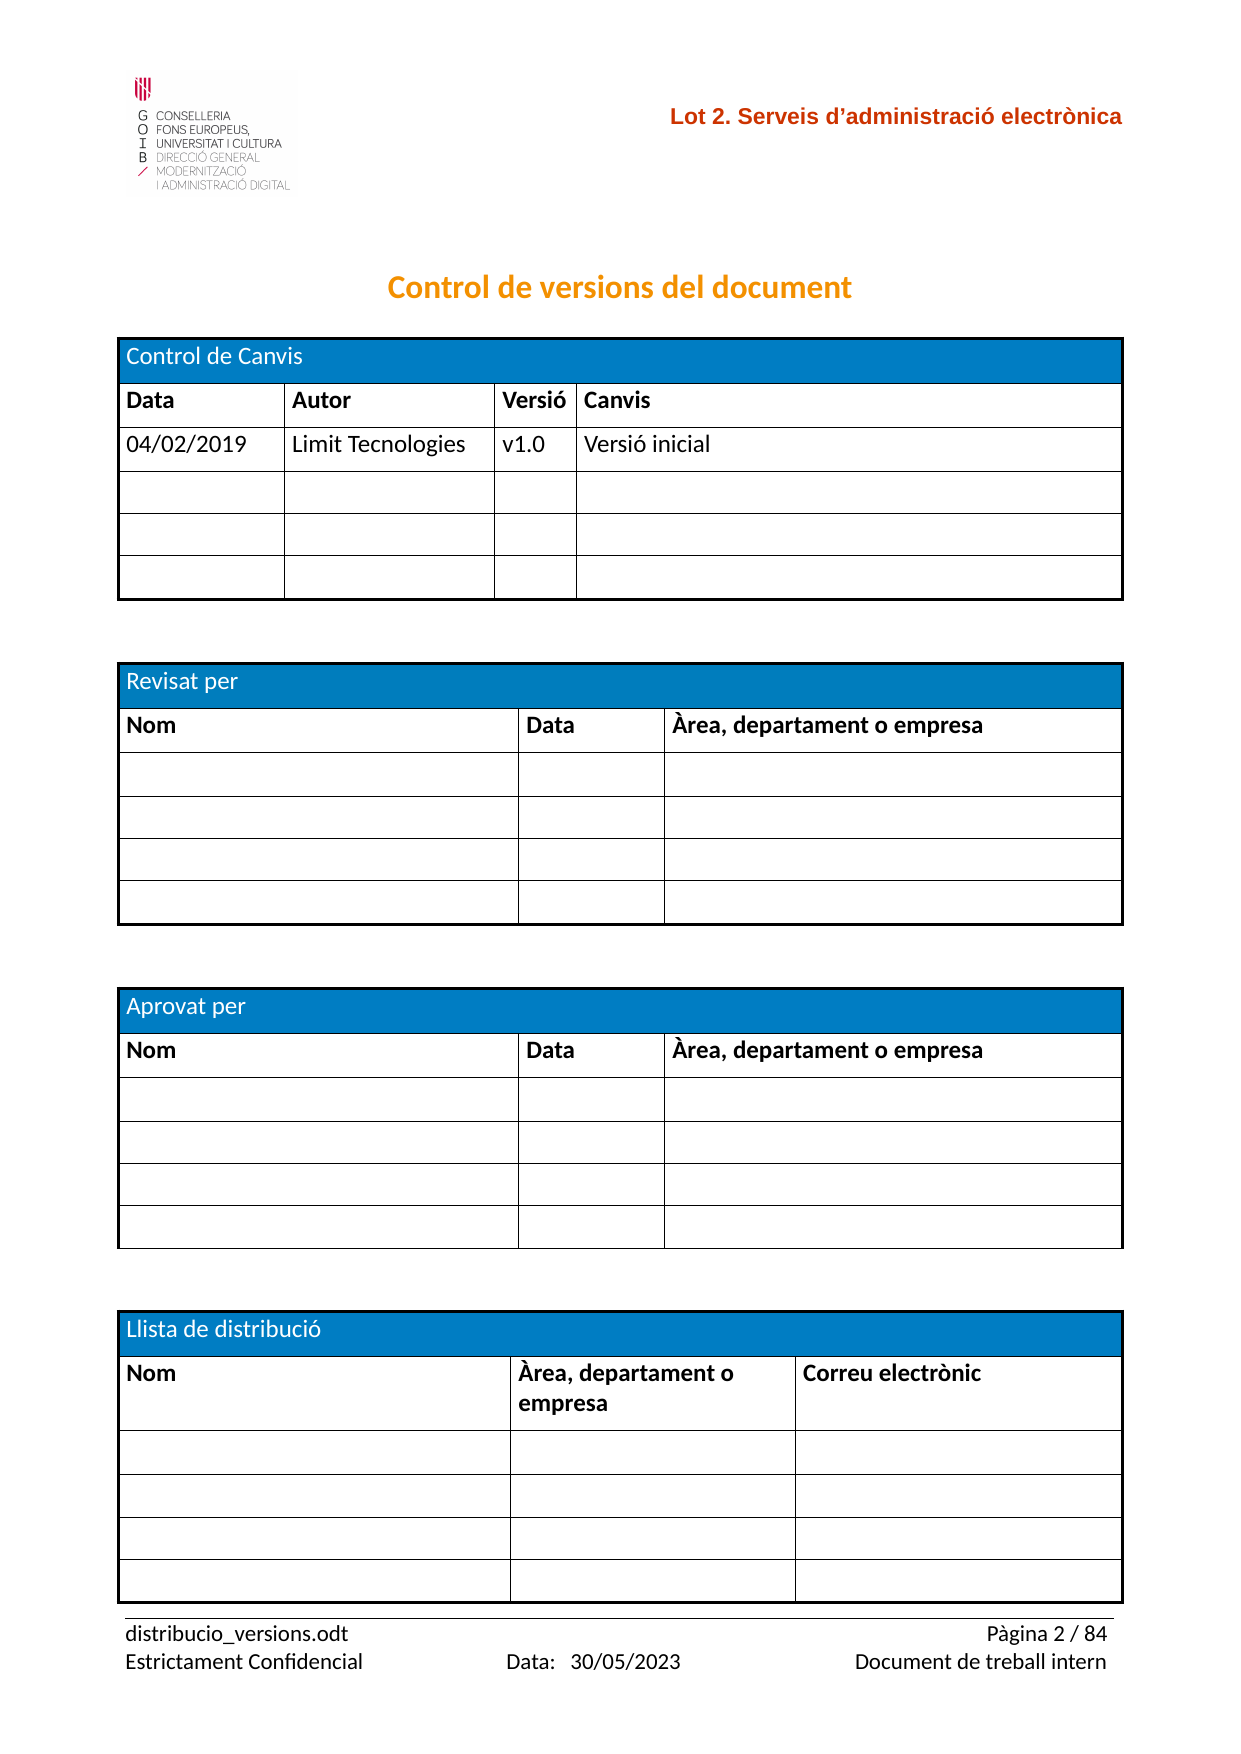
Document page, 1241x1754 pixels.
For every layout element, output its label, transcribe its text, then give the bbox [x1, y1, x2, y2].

table_cell [120, 514, 284, 555]
table_cell [665, 881, 1121, 922]
table_cell [796, 1431, 1121, 1474]
table_cell [120, 1560, 510, 1601]
table_cell [519, 1164, 664, 1205]
table_cell [120, 1518, 510, 1559]
table_cell [120, 753, 518, 796]
table_cell Autor [285, 384, 494, 427]
subtitle Control de versions del document [118, 266, 1122, 307]
table_cell [519, 1122, 664, 1163]
table_cell [665, 1078, 1121, 1121]
table_cell Nom [120, 1034, 518, 1077]
table_cell [577, 472, 1121, 513]
table_cell [796, 1560, 1121, 1601]
table_cell Àrea, departament o empresa [665, 1034, 1121, 1077]
table_cell [519, 753, 664, 796]
table_cell [577, 514, 1121, 555]
table_cell [120, 1078, 518, 1121]
table_cell [665, 753, 1121, 796]
table_cell [519, 797, 664, 838]
table_cell [495, 556, 576, 597]
table_cell [511, 1518, 795, 1559]
table_cell [120, 1475, 510, 1517]
table_header Revisat per [120, 665, 1121, 708]
table_cell [665, 797, 1121, 838]
table_cell [511, 1475, 795, 1517]
table_cell [285, 556, 494, 597]
table_cell [511, 1431, 795, 1474]
table_cell Àrea, departament o empresa [665, 709, 1121, 752]
table_cell Limit Tecnologies [285, 428, 494, 471]
table_cell [511, 1560, 795, 1601]
table_cell [665, 1122, 1121, 1163]
table_cell Versió inicial [577, 428, 1121, 471]
table_cell 04/02/2019 [120, 428, 284, 471]
table_cell [665, 839, 1121, 880]
table_cell Versió [495, 384, 576, 427]
table_cell Nom [120, 709, 518, 752]
table_cell [120, 472, 284, 513]
table_cell [519, 1206, 664, 1247]
table_cell [120, 1122, 518, 1163]
table_cell [577, 556, 1121, 597]
table_cell [796, 1518, 1121, 1559]
table_cell [796, 1475, 1121, 1517]
table_cell [285, 514, 494, 555]
table_cell [120, 797, 518, 838]
table_cell [120, 839, 518, 880]
table_header Control de Canvis [120, 340, 1121, 383]
table_cell [285, 472, 494, 513]
table_cell v1.0 [495, 428, 576, 471]
picture [126, 70, 299, 197]
table_cell Data [519, 709, 664, 752]
table_cell Data [519, 1034, 664, 1077]
table_cell [495, 514, 576, 555]
table_cell [519, 881, 664, 922]
table_cell [519, 839, 664, 880]
table_cell [519, 1078, 664, 1121]
table_cell Canvis [577, 384, 1121, 427]
table_cell [495, 472, 576, 513]
table_cell [665, 1164, 1121, 1205]
table_cell [120, 1206, 518, 1247]
table_cell Data [120, 384, 284, 427]
table_cell Àrea, departament o empresa [511, 1357, 795, 1430]
table_header Llista de distribució [120, 1313, 1121, 1356]
table_cell [120, 556, 284, 597]
table_cell [120, 1164, 518, 1205]
table_cell [665, 1206, 1121, 1247]
table_cell Correu electrònic [796, 1357, 1121, 1430]
table_header Aprovat per [120, 990, 1121, 1033]
table_cell [120, 881, 518, 922]
table_cell Nom [120, 1357, 510, 1430]
table_cell [120, 1431, 510, 1474]
